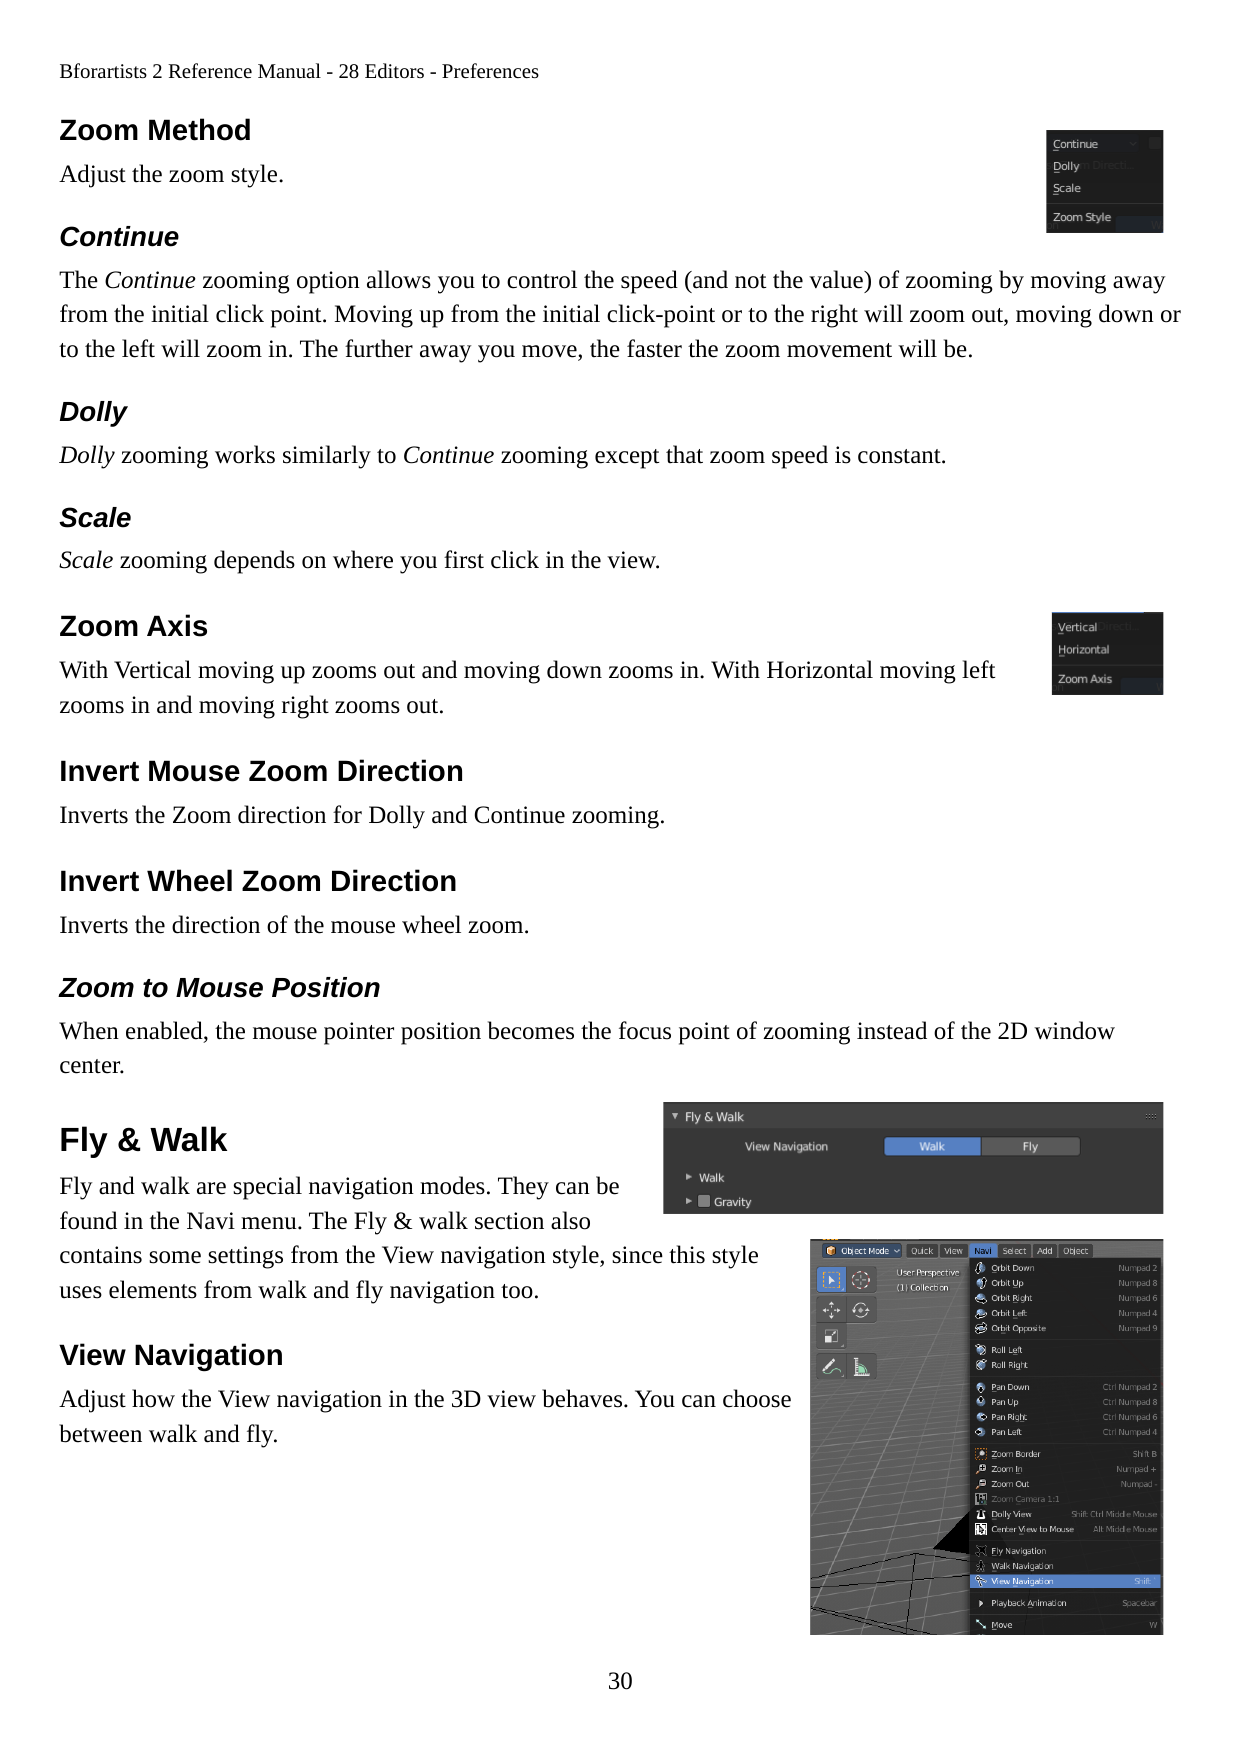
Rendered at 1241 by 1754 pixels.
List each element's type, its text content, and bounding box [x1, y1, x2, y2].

picture [1046, 130, 1164, 233]
subtitle Scale [59, 501, 1181, 533]
subtitle Continue [59, 220, 1181, 252]
picture [810, 1239, 1164, 1635]
subtitle Zoom Method [59, 113, 1181, 146]
text When enabled, the mouse pointer position becomes the focus point of zooming instead of the 2D window center. [59, 1016, 1181, 1079]
subtitle Dolly [59, 395, 1181, 427]
text Inverts the Zoom direction for Dolly and Continue zooming. [59, 800, 1181, 829]
text Adjust the zoom style. [59, 159, 1046, 188]
text With Vertical moving up zooms out and moving down zooms in. With Horizontal moving left zooms in and moving right zooms out. [59, 656, 1181, 719]
text Adjust how the View navigation in the 3D view behaves. You can choose between walk and fly. [59, 1384, 810, 1448]
text The Continue zooming option allows you to control the speed (and not the value) of zooming by moving away from the initial click point. Moving up from the initial click-point or to the right will zoom out, moving down or to the left will zoom in. The further away you move, the faster the zoom movement will be. [59, 265, 1181, 362]
subtitle Zoom Axis [59, 609, 1181, 643]
subtitle Fly & Walk [59, 1120, 663, 1159]
picture [663, 1102, 1164, 1214]
text Dolly zooming works similarly to Continue zooming except that zoom speed is constant. [59, 440, 1181, 468]
text [1164, 159, 1181, 188]
subtitle Invert Mouse Zoom Direction [59, 754, 1181, 787]
text Fly and walk are special navigation modes. They can be found in the Navi menu. The Fly & walk section also contains some settings from the View navigation style, since this style uses elements from walk and fly navigation too. [59, 1171, 1181, 1303]
subtitle Zoom to Mouse Position [59, 971, 1181, 1003]
subtitle [1164, 1338, 1181, 1372]
subtitle Invert Wheel Zoom Direction [59, 863, 1181, 897]
subtitle View Navigation [59, 1338, 810, 1372]
picture [1051, 612, 1164, 695]
text Scale zooming depends on where you first click in the view. [59, 546, 1181, 574]
text Inverts the direction of the mouse wheel zoom. [59, 910, 1181, 938]
subtitle [1164, 1120, 1181, 1159]
